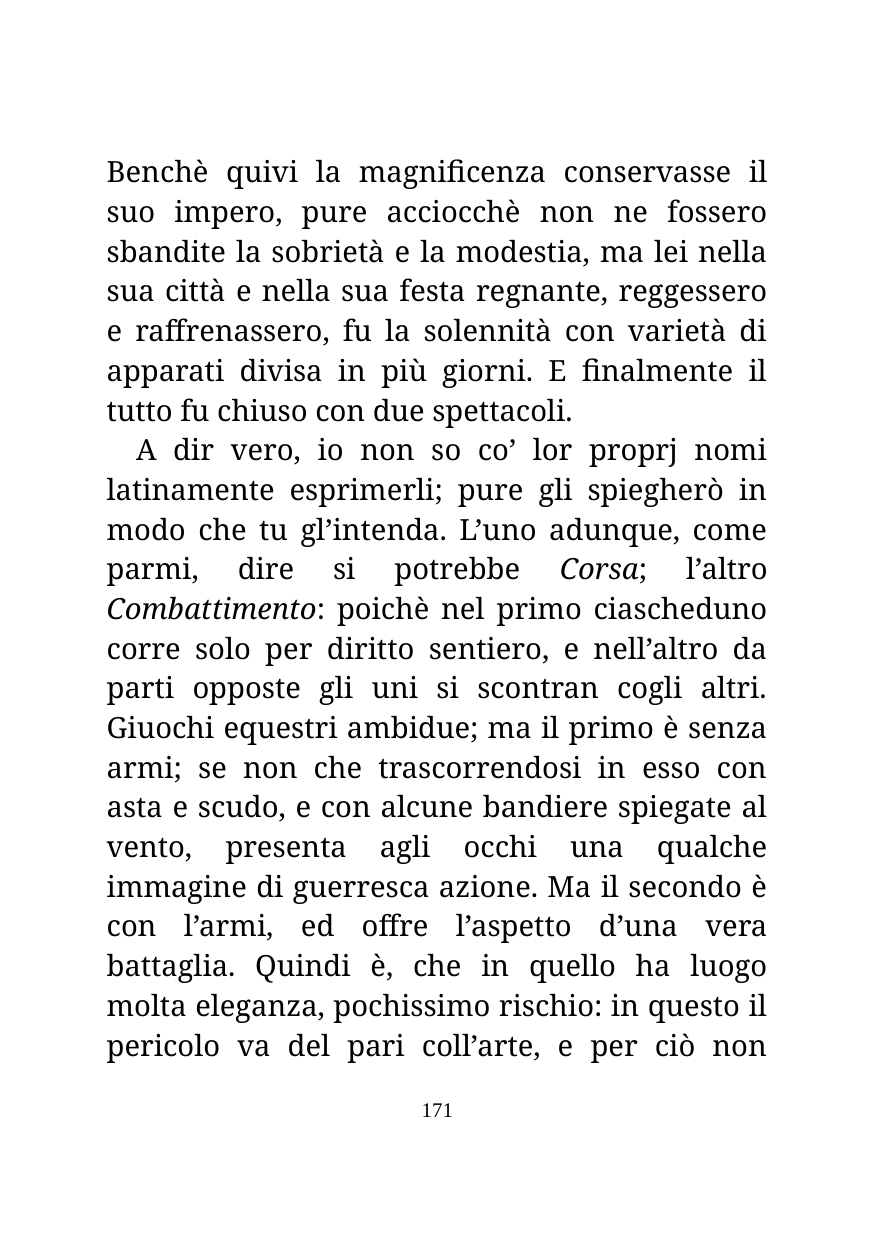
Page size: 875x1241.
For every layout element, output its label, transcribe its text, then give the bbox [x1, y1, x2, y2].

text A dir vero, io non so co’ lor proprj nomi latinamente esprimerli; pure gli spiegherò in modo che tu gl’intenda. L’uno adunque, come parmi, dire si potrebbe Corsa; l’altro Combattimento: poichè nel primo ciascheduno corre solo per diritto sentiero, e nell’altro da parti opposte gli uni si scontran cogli altri. Giuochi equestri ambidue; ma il primo è senza armi; se non che trascorrendosi in esso con asta e scudo, e con alcune bandiere spiegate al vento, presenta agli occhi una qualche immagine di guerresca azione. Ma il secondo è con l’armi, ed offre l’aspetto d’una vera battaglia. Quindi è, che in quello ha luogo molta eleganza, pochissimo rischio: in questo il pericolo va del pari coll’arte, e per ciò non [106, 429, 768, 1064]
text Benchè quivi la magnificenza conservasse il suo impero, pure acciocchè non ne fossero sbandite la sobrietà e la modestia, ma lei nella sua città e nella sua festa regnante, reggessero e raffrenassero, fu la solennità con varietà di apparati divisa in più giorni. E finalmente il tutto fu chiuso con due spettacoli. [106, 152, 768, 429]
